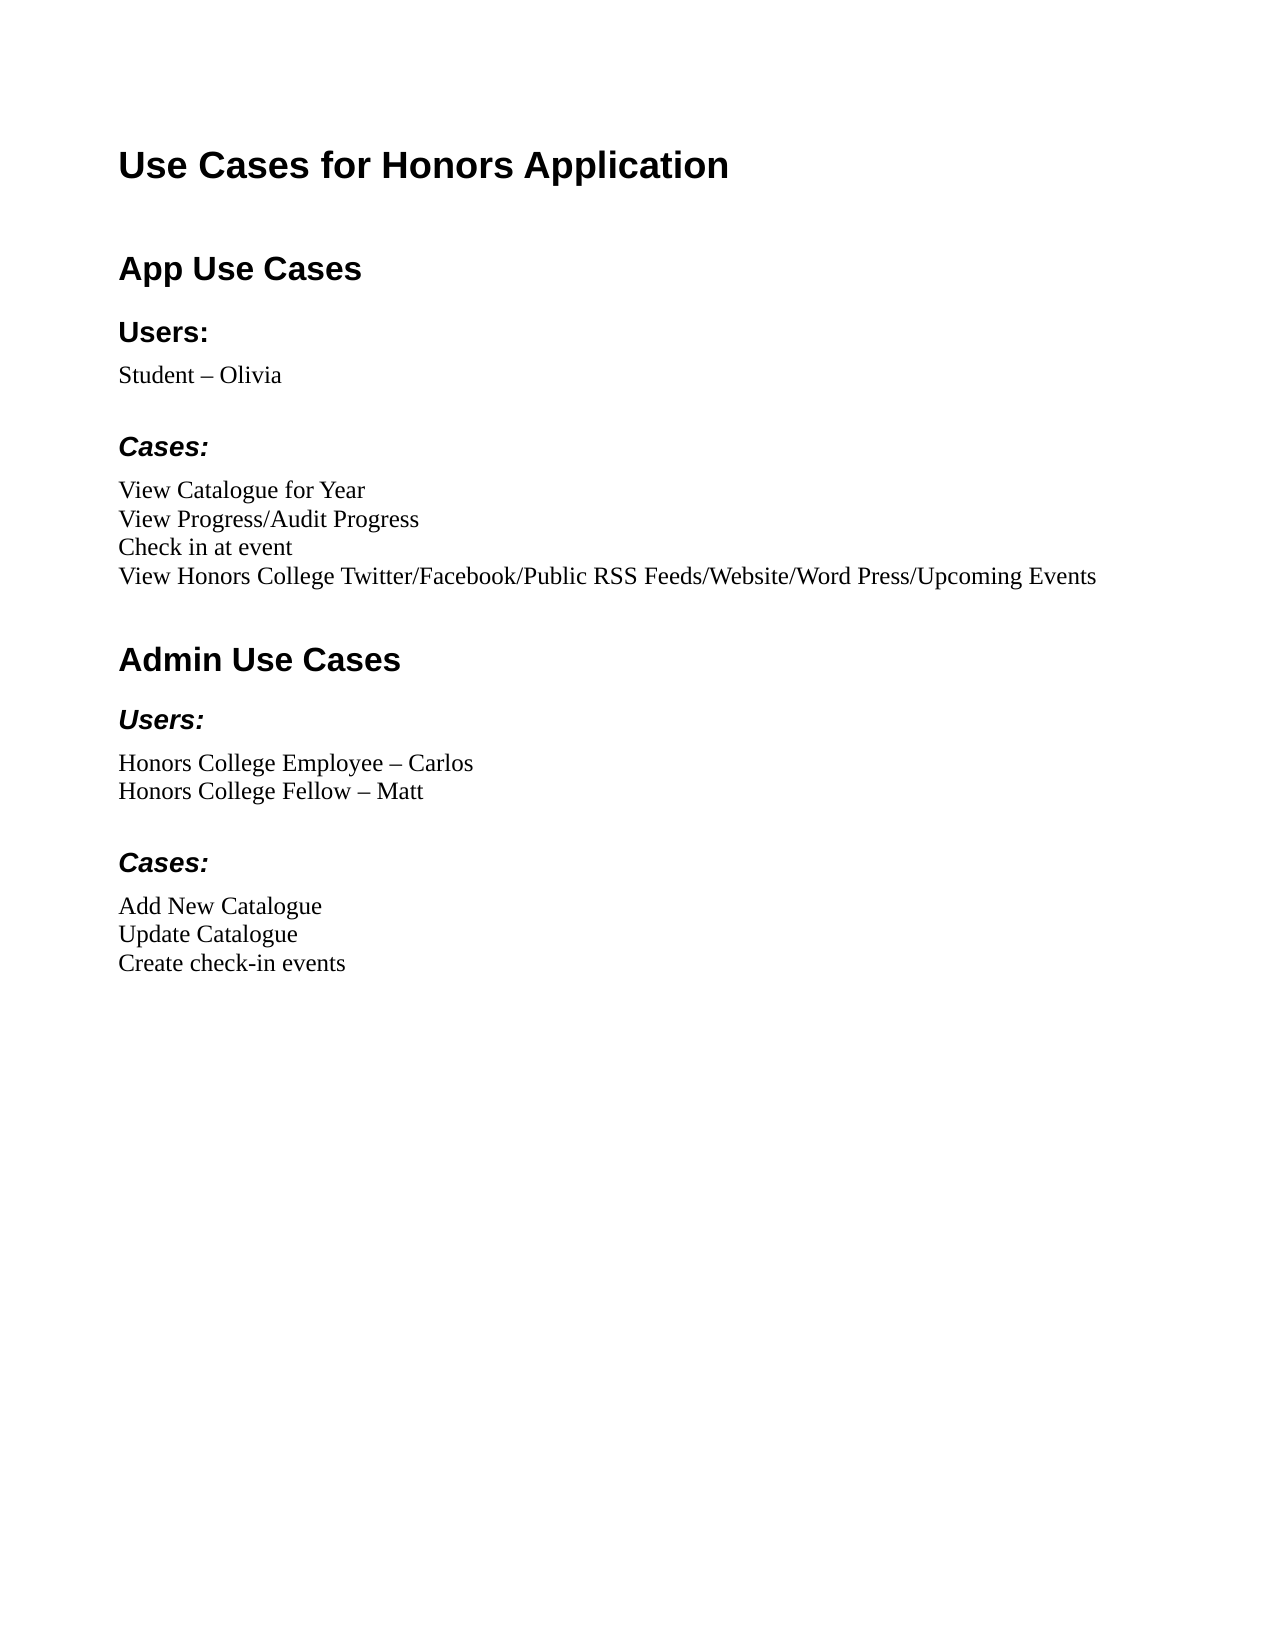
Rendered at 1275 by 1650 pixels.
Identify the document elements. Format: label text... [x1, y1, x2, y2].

text Add New Catalogue [118, 891, 1157, 919]
subtitle Use Cases for Honors Application [118, 143, 1157, 187]
text Create check-in events [118, 948, 1157, 977]
text View Catalogue for Year [118, 475, 1157, 504]
text Honors College Fellow – Matt [118, 776, 1157, 805]
text View Progress/Audit Progress [118, 504, 1157, 532]
subtitle App Use Cases [118, 249, 1157, 287]
text Honors College Employee – Carlos [118, 748, 1157, 776]
text View Honors College Twitter/Facebook/Public RSS Feeds/Website/Word Press/Upcoming Events [118, 561, 1157, 590]
text Update Catalogue [118, 919, 1157, 948]
text Check in at event [118, 532, 1157, 561]
subtitle Admin Use Cases [118, 639, 1157, 678]
subtitle Users: [118, 703, 1157, 735]
subtitle Users: [118, 314, 1157, 348]
subtitle Cases: [118, 846, 1157, 878]
text Student – Olivia [118, 361, 1157, 389]
subtitle Cases: [118, 431, 1157, 462]
